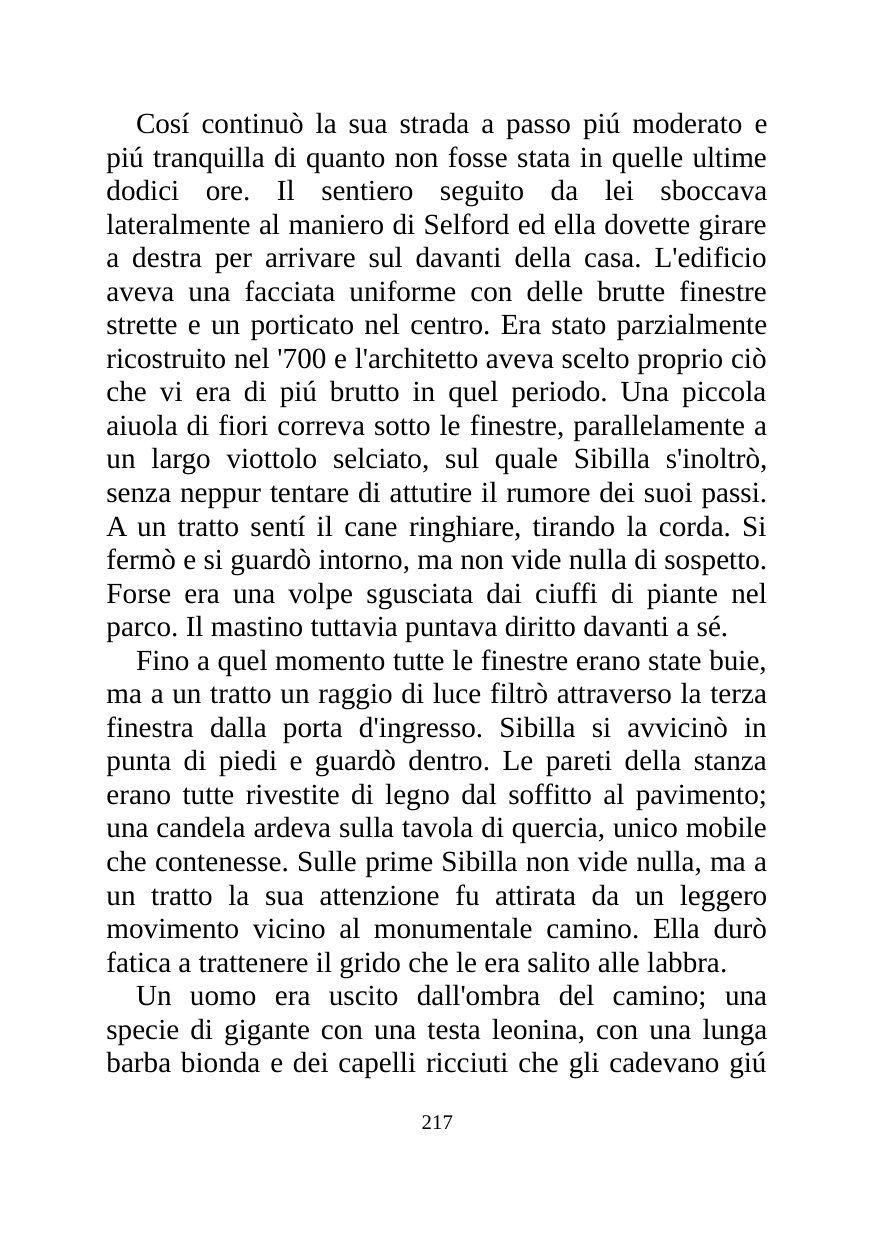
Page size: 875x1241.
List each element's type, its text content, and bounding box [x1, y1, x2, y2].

text Cosí continuò la sua strada a passo piú moderato e piú tranquilla di quanto non fosse stata in quelle ultime dodici ore. Il sentiero seguito da lei sboccava lateralmente al maniero di Selford ed ella dovette girare a destra per arrivare sul davanti della casa. L'edificio aveva una facciata uniforme con delle brutte finestre strette e un porticato nel centro. Era stato parzialmente ricostruito nel '700 e l'architetto aveva scelto proprio ciò che vi era di piú brutto in quel periodo. Una piccola aiuola di fiori correva sotto le finestre, parallelamente a un largo viottolo selciato, sul quale Sibilla s'inoltrò, senza neppur tentare di attutire il rumore dei suoi passi. A un tratto sentí il cane ringhiare, tirando la corda. Si fermò e si guardò intorno, ma non vide nulla di sospetto. Forse era una volpe sgusciata dai ciuffi di piante nel parco. Il mastino tuttavia puntava diritto davanti a sé. [106, 106, 768, 643]
text Un uomo era uscito dall'ombra del camino; una specie di gigante con una testa leonina, con una lunga barba bionda e dei capelli ricciuti che gli cadevano giú [106, 978, 768, 1079]
text Fino a quel momento tutte le finestre erano state buie, ma a un tratto un raggio di luce filtrò attraverso la terza finestra dalla porta d'ingresso. Sibilla si avvicinò in punta di piedi e guardò dentro. Le pareti della stanza erano tutte rivestite di legno dal soffitto al pavimento; una candela ardeva sulla tavola di quercia, unico mobile che contenesse. Sulle prime Sibilla non vide nulla, ma a un tratto la sua attenzione fu attirata da un leggero movimento vicino al monumentale camino. Ella durò fatica a trattenere il grido che le era salito alle labbra. [106, 643, 768, 978]
